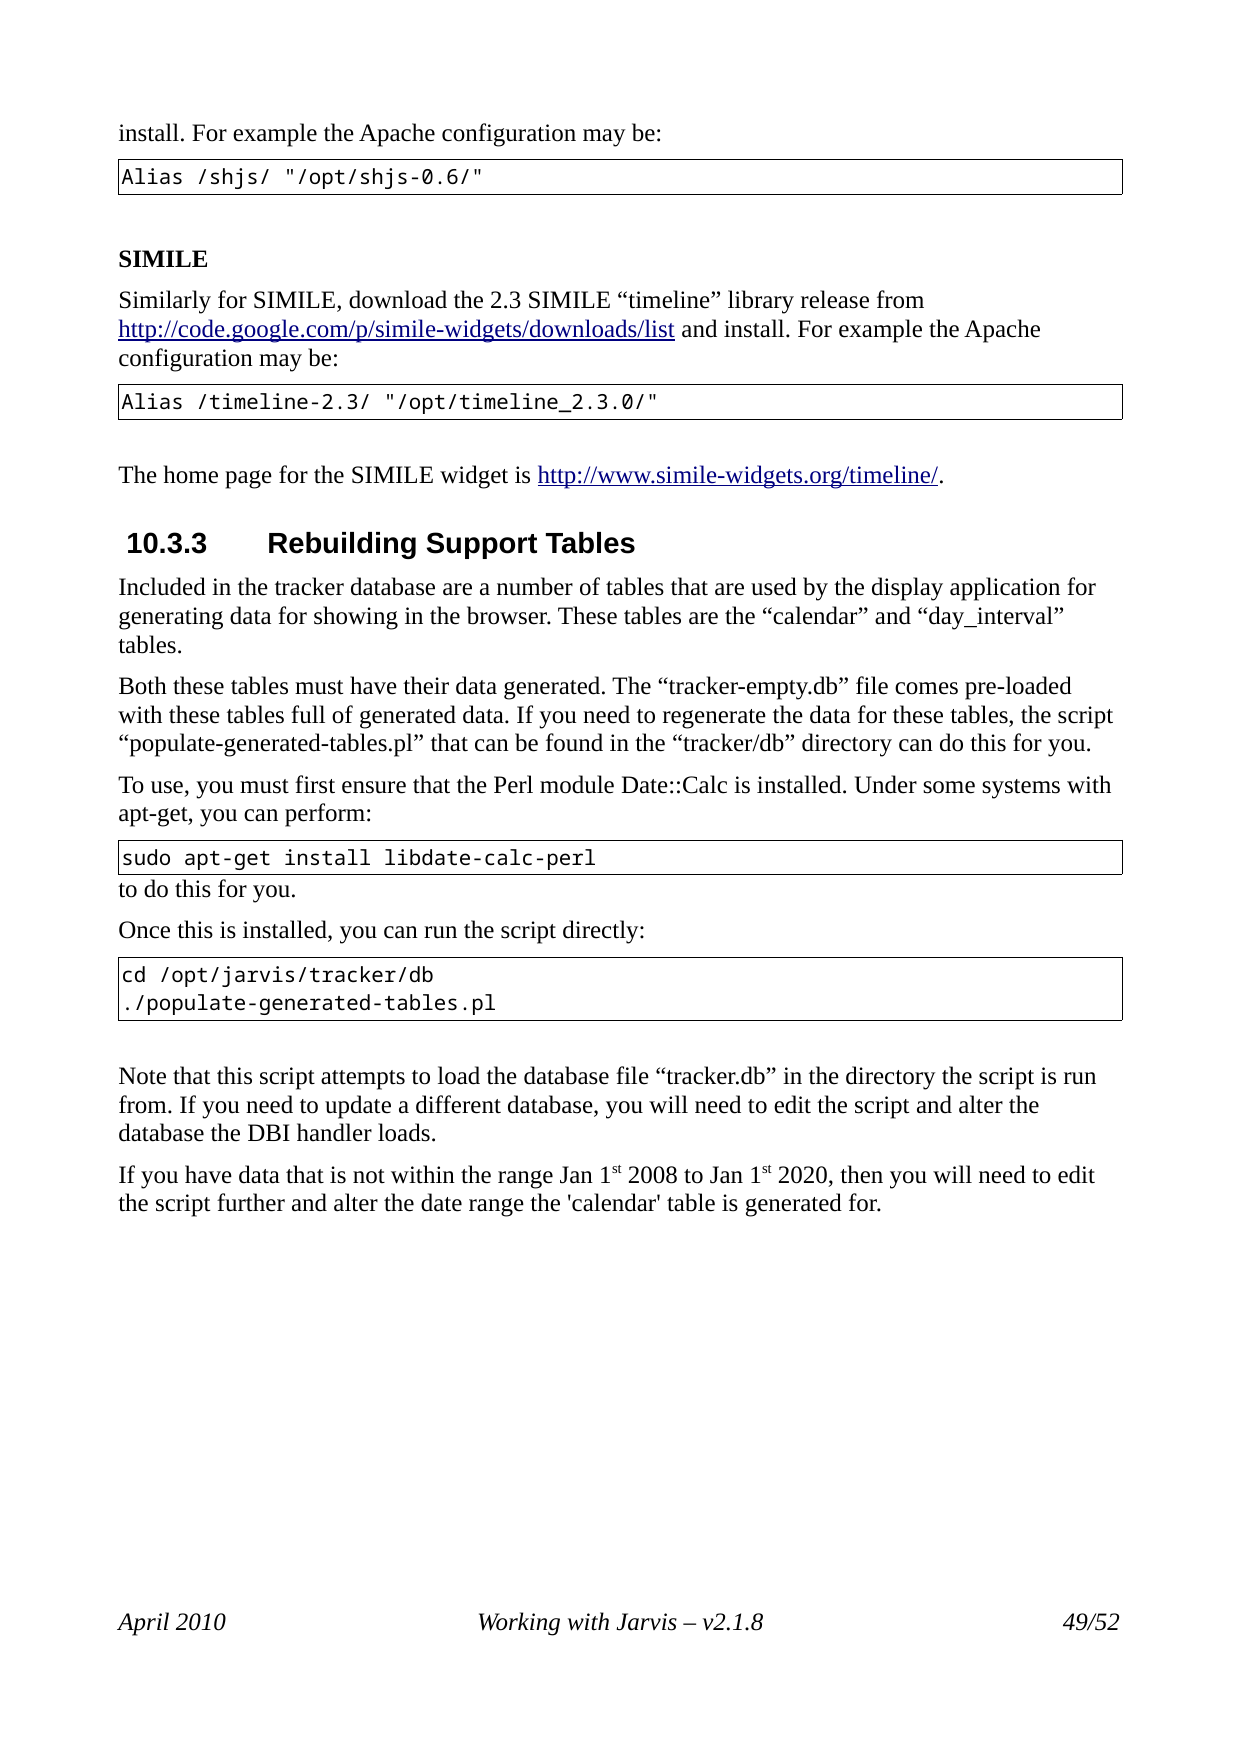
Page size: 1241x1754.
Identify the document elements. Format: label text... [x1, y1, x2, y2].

text sudo apt-get install libdate-calc-perl [119, 841, 1122, 874]
text cd /opt/jarvis/tracker/db [119, 958, 1122, 985]
text Once this is installed, you can run the script directly: [118, 916, 1122, 944]
text Included in the tracker database are a number of tables that are used by the display application for generating data for showing in the browser. These tables are the “calendar” and “day_interval” tables. [118, 572, 1122, 658]
text Both these tables must have their data generated. The “tracker-empty.db” file comes pre-loaded with these tables full of generated data. If you need to regenerate the data for these tables, the script “populate-generated-tables.pl” that can be found in the “tracker/db” directory can do this for you. [118, 671, 1122, 757]
text To use, you must first ensure that the Perl module Date::Calc is installed. Under some systems with apt-get, you can perform: [118, 770, 1122, 827]
text to do this for you. [118, 875, 1122, 903]
subtitle Rebuilding Support Tables [118, 526, 1122, 560]
text Note that this script attempts to load the database file “tracker.db” in the directory the script is run from. If you need to update a different database, you will need to edit the script and alter the database the DBI handler loads. [118, 1061, 1122, 1147]
text If you have data that is not within the range Jan 1st 2008 to Jan 1st 2020, then you will need to edit the script further and alter the date range the 'calendar' table is generated for. [118, 1160, 1122, 1217]
subtitle SIMILE [118, 244, 1122, 273]
text Similarly for SIMILE, download the 2.3 SIMILE “timeline” library release from http://code.google.com/p/simile-widgets/downloads/list and install. For example the Apache configuration may be: [118, 286, 1122, 372]
text install. For example the Apache configuration may be: [118, 118, 1122, 147]
text ./populate-generated-tables.pl [119, 985, 1122, 1020]
text Alias /shjs/ "/opt/shjs-0.6/" [119, 160, 1122, 194]
text The home page for the SIMILE widget is http://www.simile-widgets.org/timeline/. [118, 460, 1122, 489]
text Alias /timeline-2.3/ "/opt/timeline_2.3.0/" [119, 385, 1122, 419]
